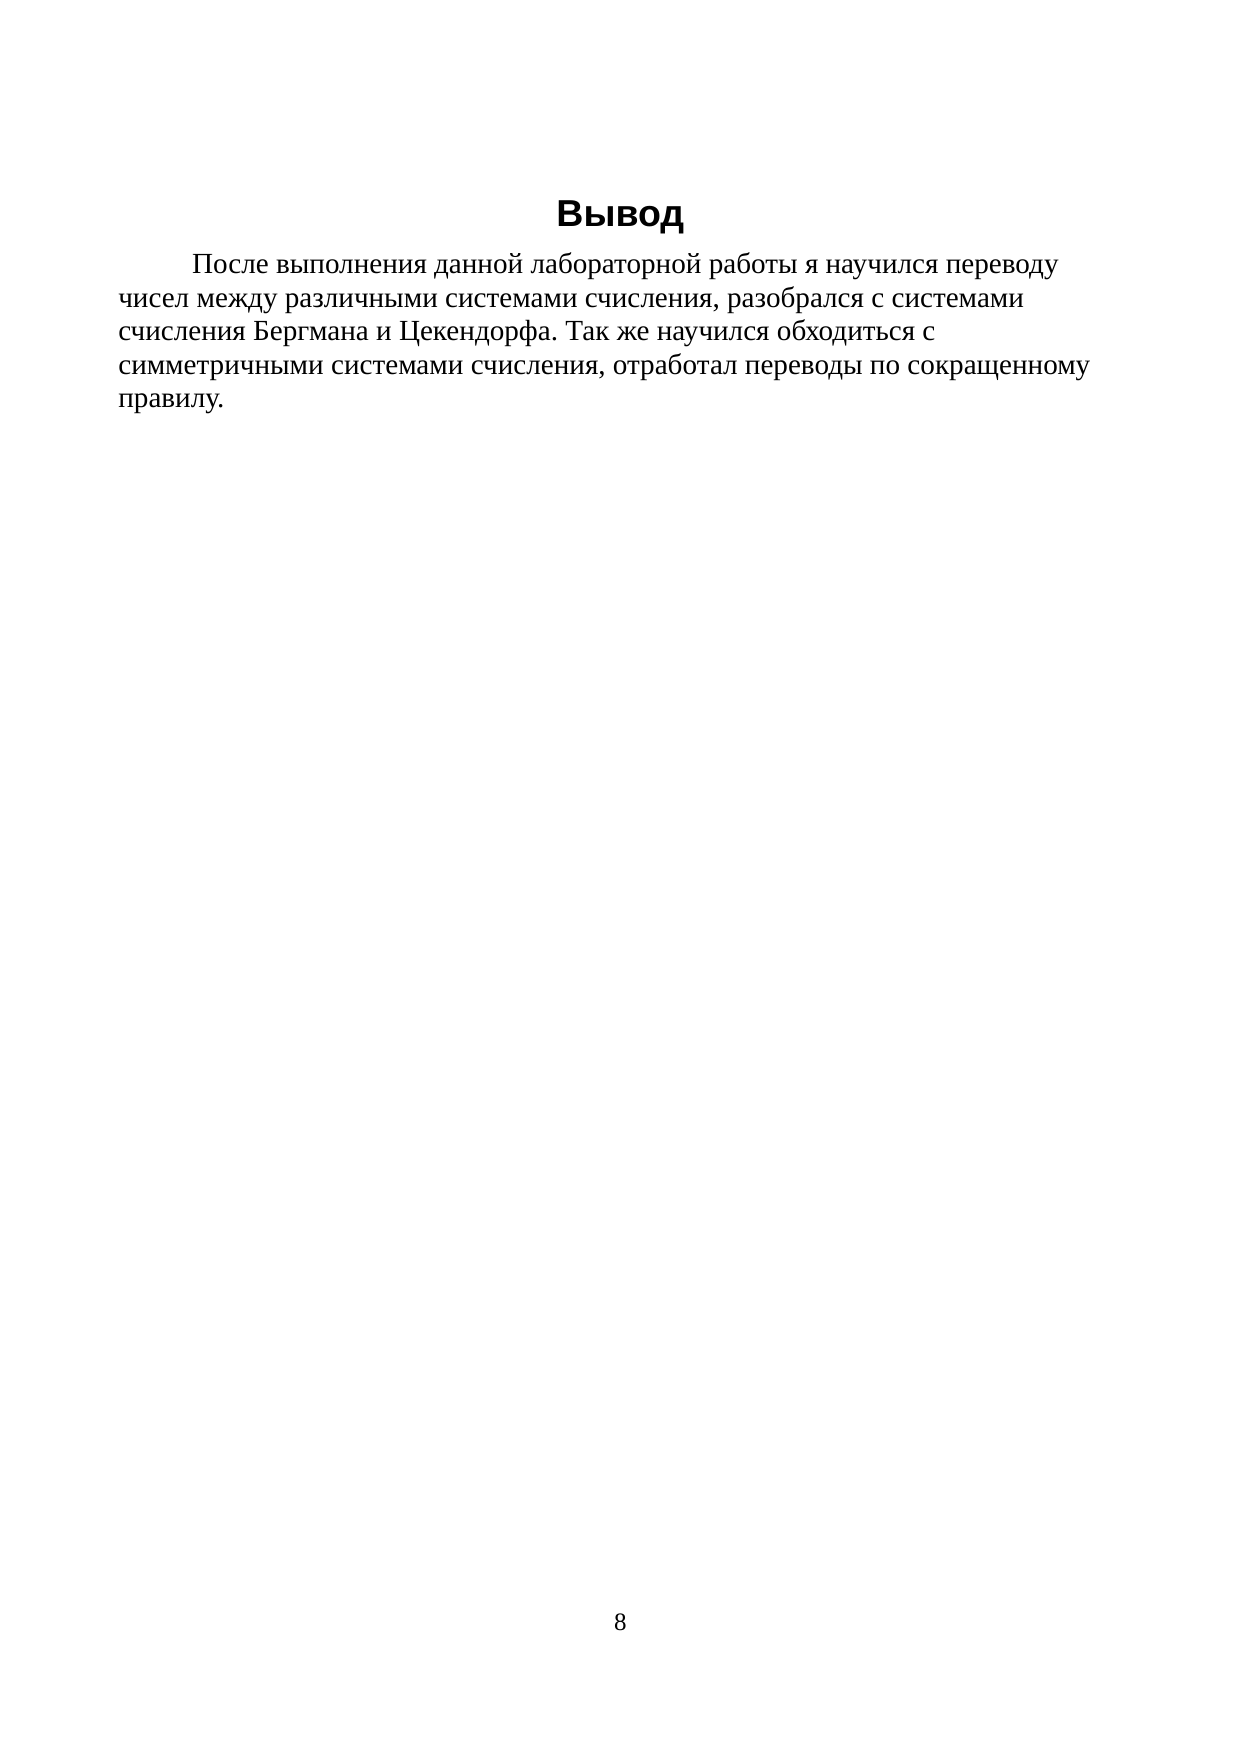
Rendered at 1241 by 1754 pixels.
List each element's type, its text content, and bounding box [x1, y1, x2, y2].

text После выполнения данной лабораторной работы я научился переводу чисел между различными системами счисления, разобрался с системами счисления Бергмана и Цекендорфа. Так же научился обходиться с симметричными системами счисления, отработал переводы по сокращенному правилу. [118, 246, 1122, 414]
subtitle Вывод [118, 191, 1122, 234]
